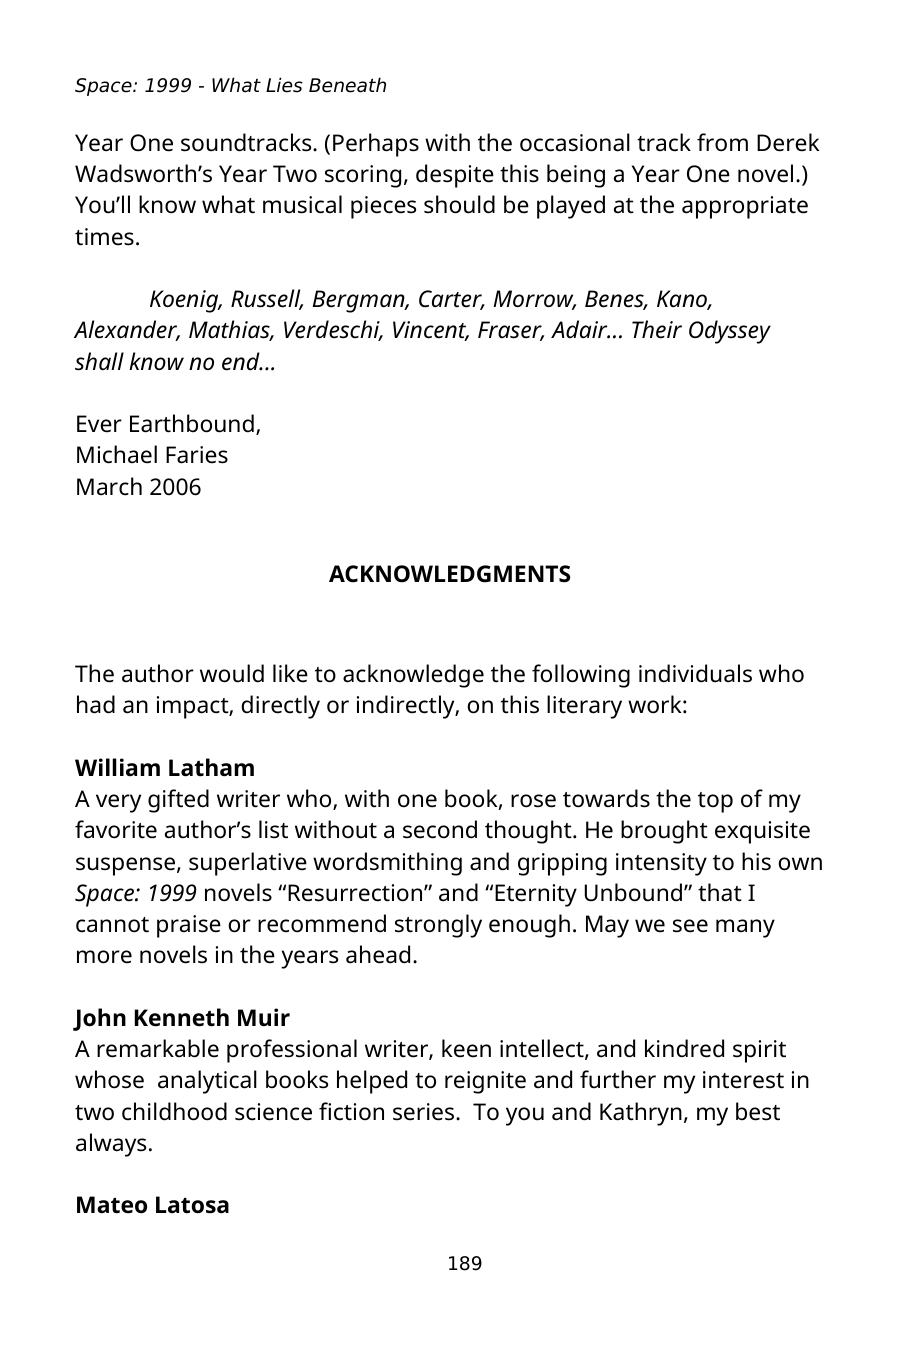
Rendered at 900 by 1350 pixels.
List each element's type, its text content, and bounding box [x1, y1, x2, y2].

text March 2006 [75, 471, 825, 502]
text Ever Earthbound, [75, 408, 825, 439]
text Mateo Latosa [75, 1189, 825, 1221]
text Koenig, Russell, Bergman, Carter, Morrow, Benes, Kano, Alexander, Mathias, Verdeschi, Vincent, Fraser, Adair... Their Odyssey shall know no end... [75, 283, 825, 377]
text Year One soundtracks. (Perhaps with the occasional track from Derek Wadsworth’s Year Two scoring, despite this being a Year One novel.) You’ll know what musical pieces should be played at the appropriate times. [75, 127, 825, 252]
text Michael Faries [75, 439, 825, 471]
text A very gifted writer who, with one book, rose towards the top of my favorite author’s list without a second thought. He brought exquisite suspense, superlative wordsmithing and gripping intensity to his own Space: 1999 novels “Resurrection” and “Eternity Unbound” that I cannot praise or recommend strongly enough. May we see many more novels in the years ahead. [75, 783, 825, 971]
subtitle ACKNOWLEDGMENTS [75, 558, 825, 589]
text William Latham [75, 752, 825, 783]
text John Kenneth Muir [75, 1002, 825, 1033]
text A remarkable professional writer, keen intellect, and kindred spirit whose analytical books helped to reignite and further my interest in two childhood science fiction series. To you and Kathryn, my best always. [75, 1033, 825, 1158]
text The author would like to acknowledge the following individuals who had an impact, directly or indirectly, on this literary work: [75, 658, 825, 721]
